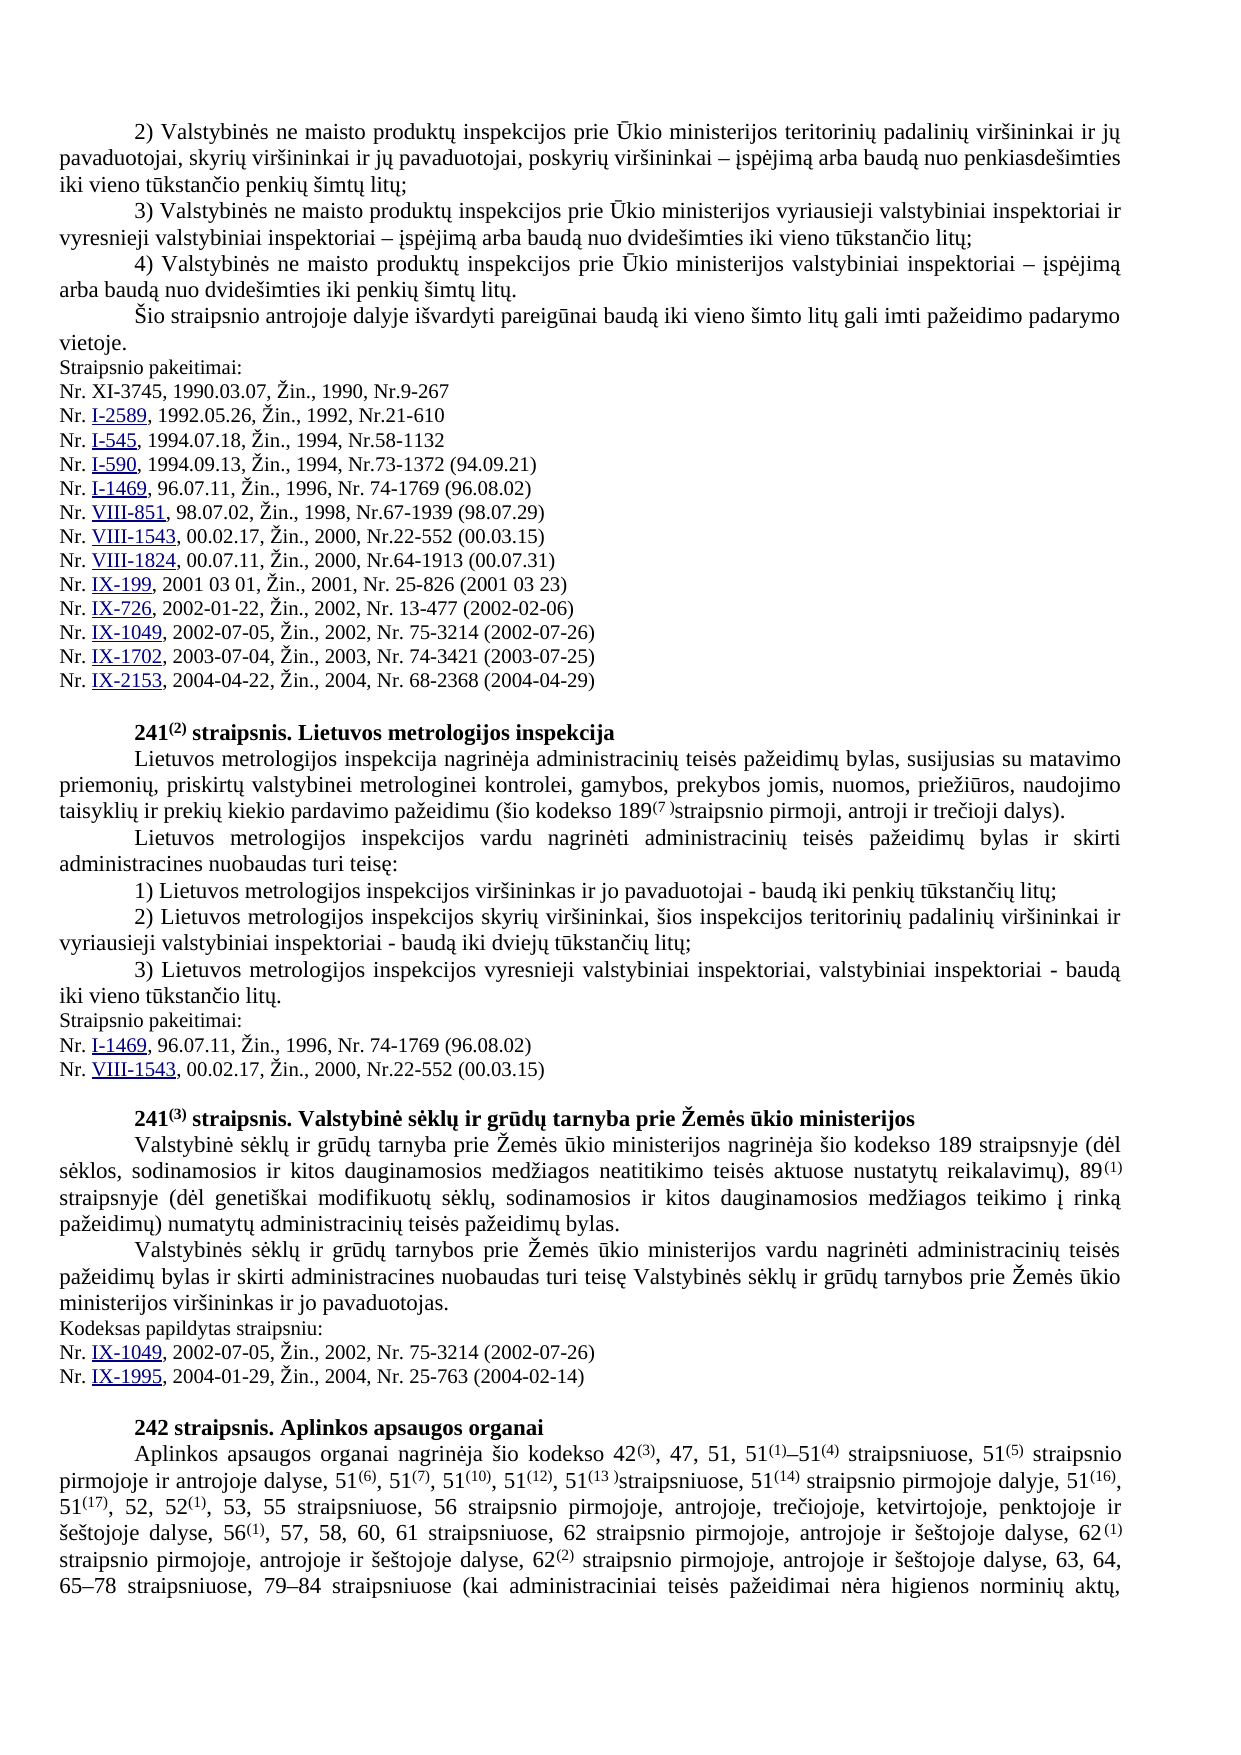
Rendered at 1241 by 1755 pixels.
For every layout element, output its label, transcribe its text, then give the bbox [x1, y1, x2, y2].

text Lietuvos metrologijos inspekcija nagrinėja administracinių teisės pažeidimų bylas, susijusias su matavimo priemonių, priskirtų valstybinei metrologinei kontrolei, gamybos, prekybos jomis, nuomos, priežiūros, naudojimo taisyklių ir prekių kiekio pardavimo pažeidimu (šio kodekso 189(7 )straipsnio pirmoji, antroji ir trečioji dalys). [59, 745, 1122, 824]
text 3) Valstybinės ne maisto produktų inspekcijos prie Ūkio ministerijos vyriausieji valstybiniai inspektoriai ir vyresnieji valstybiniai inspektoriai – įspėjimą arba baudą nuo dvidešimties iki vieno tūkstančio litų; [59, 197, 1122, 250]
text Nr. I-1469, 96.07.11, Žin., 1996, Nr. 74-1769 (96.08.02) [59, 476, 1122, 500]
text Nr. VIII-851, 98.07.02, Žin., 1998, Nr.67-1939 (98.07.29) [59, 500, 1122, 524]
text Nr. VIII-1543, 00.02.17, Žin., 2000, Nr.22-552 (00.03.15) [59, 524, 1122, 548]
text Nr. IX-726, 2002-01-22, Žin., 2002, Nr. 13-477 (2002-02-06) [59, 596, 1122, 620]
text Nr. IX-199, 2001 03 01, Žin., 2001, Nr. 25-826 (2001 03 23) [59, 572, 1122, 596]
text Kodeksas papildytas straipsniu: [59, 1316, 1122, 1339]
text 3) Lietuvos metrologijos inspekcijos vyresnieji valstybiniai inspektoriai, valstybiniai inspektoriai - baudą iki vieno tūkstančio litų. [59, 956, 1122, 1008]
text 241(3) straipsnis. Valstybinė sėklų ir grūdų tarnyba prie Žemės ūkio ministerijos [134, 1105, 1122, 1131]
text 2) Valstybinės ne maisto produktų inspekcijos prie Ūkio ministerijos teritorinių padalinių viršininkai ir jų pavaduotojai, skyrių viršininkai ir jų pavaduotojai, poskyrių viršininkai – įspėjimą arba baudą nuo penkiasdešimties iki vieno tūkstančio penkių šimtų litų; [59, 118, 1122, 197]
text Nr. I-545, 1994.07.18, Žin., 1994, Nr.58-1132 [59, 427, 1122, 452]
text 1) Lietuvos metrologijos inspekcijos viršininkas ir jo pavaduotojai - baudą iki penkių tūkstančių litų; [59, 877, 1122, 903]
text Nr. IX-1049, 2002-07-05, Žin., 2002, Nr. 75-3214 (2002-07-26) [59, 620, 1122, 644]
text Nr. I-590, 1994.09.13, Žin., 1994, Nr.73-1372 (94.09.21) [59, 452, 1122, 476]
text Nr. I-1469, 96.07.11, Žin., 1996, Nr. 74-1769 (96.08.02) [59, 1032, 1122, 1057]
text Nr. IX-1049, 2002-07-05, Žin., 2002, Nr. 75-3214 (2002-07-26) [59, 1339, 1122, 1364]
text 2) Lietuvos metrologijos inspekcijos skyrių viršininkai, šios inspekcijos teritorinių padalinių viršininkai ir vyriausieji valstybiniai inspektoriai - baudą iki dviejų tūkstančių litų; [59, 903, 1122, 956]
text Nr. XI-3745, 1990.03.07, Žin., 1990, Nr.9-267 [59, 379, 1122, 403]
text 241(2) straipsnis. Lietuvos metrologijos inspekcija [59, 718, 1122, 745]
text Nr. IX-1995, 2004-01-29, Žin., 2004, Nr. 25-763 (2004-02-14) [59, 1364, 1122, 1388]
text Nr. I-2589, 1992.05.26, Žin., 1992, Nr.21-610 [59, 403, 1122, 427]
text Lietuvos metrologijos inspekcijos vardu nagrinėti administracinių teisės pažeidimų bylas ir skirti administracines nuobaudas turi teisę: [59, 824, 1122, 877]
text Nr. IX-2153, 2004-04-22, Žin., 2004, Nr. 68-2368 (2004-04-29) [59, 668, 1122, 692]
text Valstybinės sėklų ir grūdų tarnybos prie Žemės ūkio ministerijos vardu nagrinėti administracinių teisės pažeidimų bylas ir skirti administracines nuobaudas turi teisę Valstybinės sėklų ir grūdų tarnybos prie Žemės ūkio ministerijos viršininkas ir jo pavaduotojas. [59, 1236, 1122, 1316]
text Aplinkos apsaugos organai nagrinėja šio kodekso 42(3), 47, 51, 51(1)–51(4) straipsniuose, 51(5) straipsnio pirmojoje ir antrojoje dalyse, 51(6), 51(7), 51(10), 51(12), 51(13 )straipsniuose, 51(14) straipsnio pirmojoje dalyje, 51(16), 51(17), 52, 52(1), 53, 55 straipsniuose, 56 straipsnio pirmojoje, antrojoje, trečiojoje, ketvirtojoje, penktojoje ir šeštojoje dalyse, 56(1), 57, 58, 60, 61 straipsniuose, 62 straipsnio pirmojoje, antrojoje ir šeštojoje dalyse, 62(1) straipsnio pirmojoje, antrojoje ir šeštojoje dalyse, 62(2) straipsnio pirmojoje, antrojoje ir šeštojoje dalyse, 63, 64, 65–78 straipsniuose, 79–84 straipsniuose (kai administraciniai teisės pažeidimai nėra higienos norminių aktų, [59, 1440, 1122, 1598]
text 4) Valstybinės ne maisto produktų inspekcijos prie Ūkio ministerijos valstybiniai inspektoriai – įspėjimą arba baudą nuo dvidešimties iki penkių šimtų litų. [59, 250, 1122, 303]
text Nr. VIII-1824, 00.07.11, Žin., 2000, Nr.64-1913 (00.07.31) [59, 548, 1122, 572]
text Straipsnio pakeitimai: [59, 1008, 1122, 1032]
text Nr. IX-1702, 2003-07-04, Žin., 2003, Nr. 74-3421 (2003-07-25) [59, 644, 1122, 668]
text Šio straipsnio antrojoje dalyje išvardyti pareigūnai baudą iki vieno šimto litų gali imti pažeidimo padarymo vietoje. [59, 303, 1122, 355]
text Nr. VIII-1543, 00.02.17, Žin., 2000, Nr.22-552 (00.03.15) [59, 1057, 1122, 1081]
text Valstybinė sėklų ir grūdų tarnyba prie Žemės ūkio ministerijos nagrinėja šio kodekso 189 straipsnyje (dėl sėklos, sodinamosios ir kitos dauginamosios medžiagos neatitikimo teisės aktuose nustatytų reikalavimų), 89(1) straipsnyje (dėl genetiškai modifikuotų sėklų, sodinamosios ir kitos dauginamosios medžiagos teikimo į rinką pažeidimų) numatytų administracinių teisės pažeidimų bylas. [59, 1131, 1122, 1236]
text 242 straipsnis. Aplinkos apsaugos organai [59, 1414, 1122, 1440]
text Straipsnio pakeitimai: [59, 355, 1122, 379]
